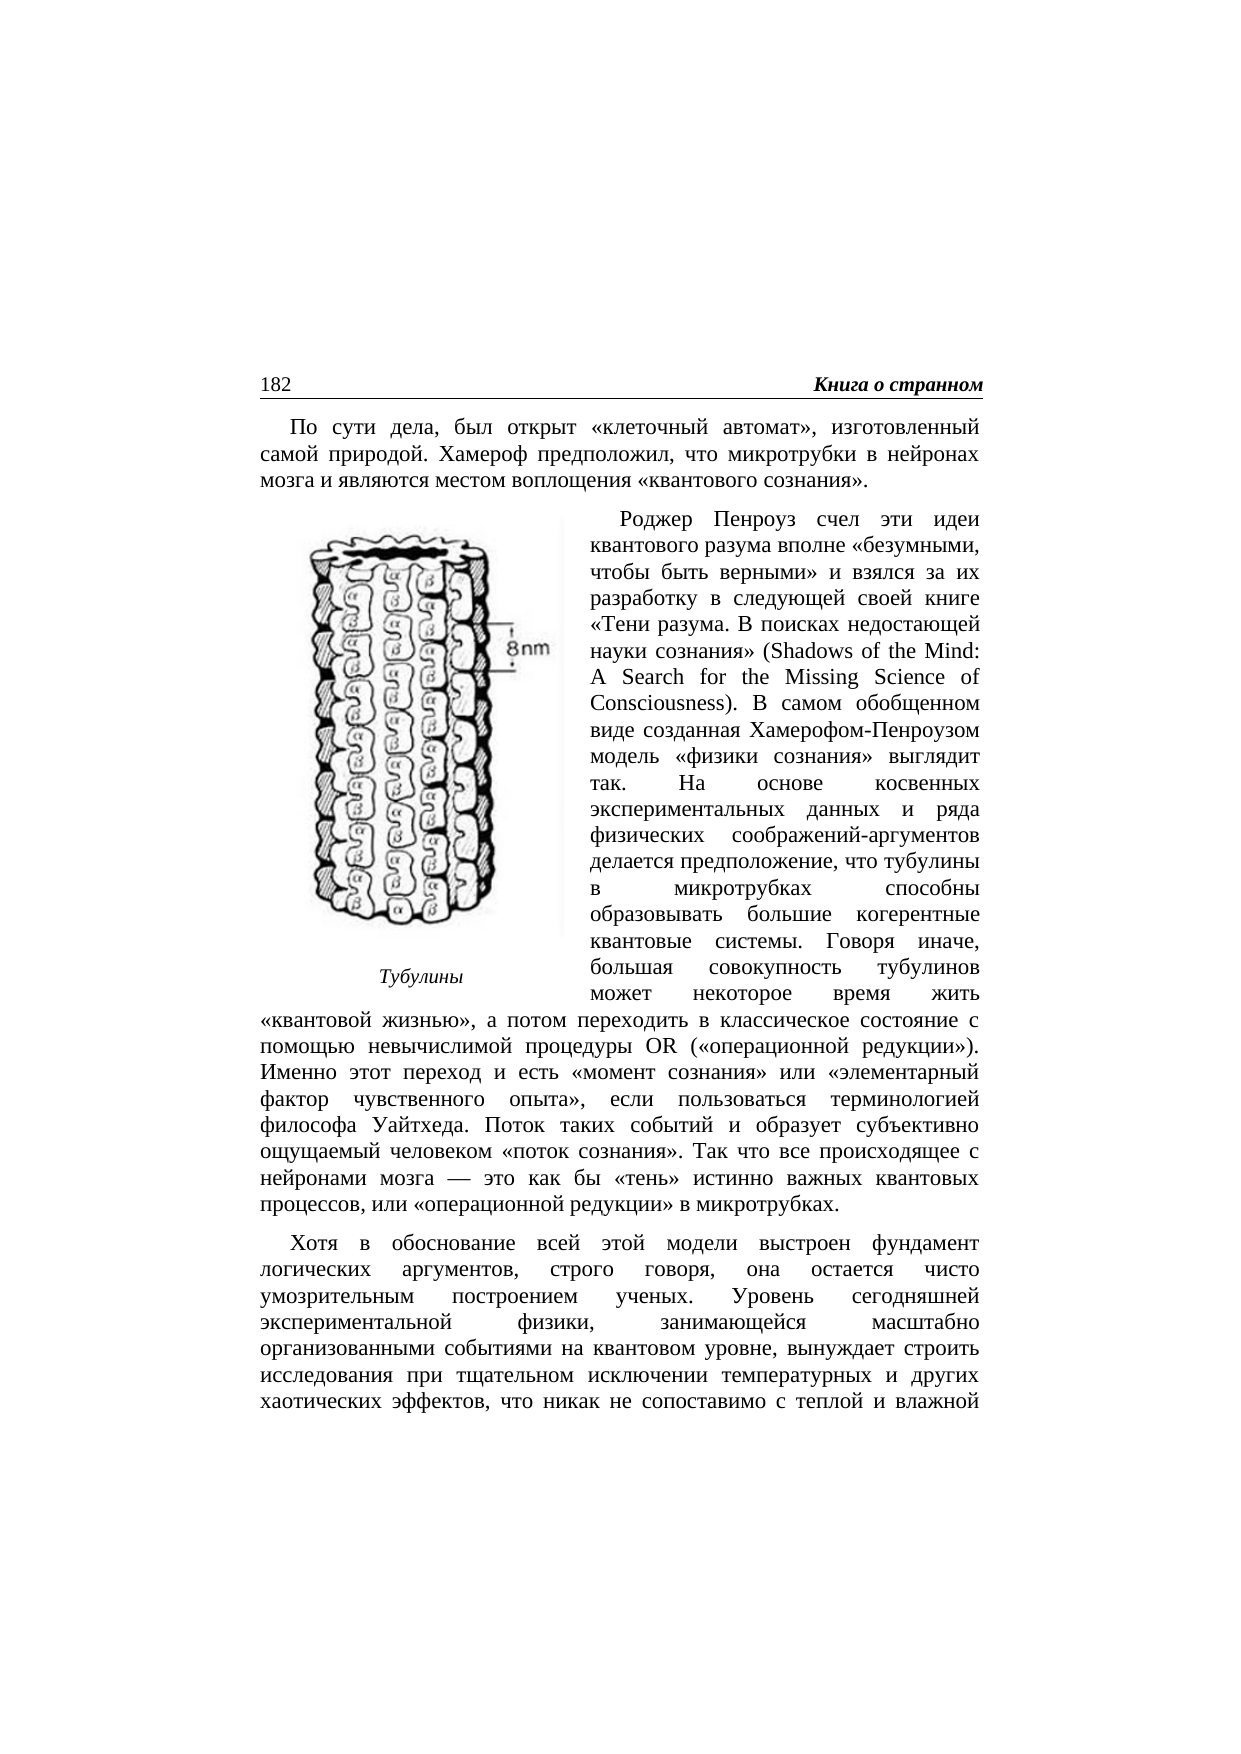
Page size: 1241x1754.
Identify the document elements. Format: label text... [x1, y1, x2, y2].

text Хотя в обоснование всей этой модели выстроен фундамент логических аргументов, строго говоря, она остается чисто умозрительным построением ученых. Уровень сегодняшней экспериментальной физики, занимающейся масштабно организованными событиями на квантовом уровне, вынуждает строить исследования при тщательном исключении температурных и других хаотических эффектов, что никак не сопоставимо с теплой и влажной [260, 1229, 980, 1413]
text По сути дела, был открыт «клеточный автомат», изготовленный самой природой. Хамероф предположил, что микротрубки в нейронах мозга и являются местом воплощения «квантового сознания». [260, 413, 980, 492]
picture [286, 515, 565, 939]
text Тубулины [286, 964, 556, 987]
text Роджер Пенроуз счел эти идеи квантового разума вполне «безумными, чтобы быть верными» и взялся за их разработку в следующей своей книге «Тени разума. В поисках недостающей науки сознания» (Shadows of the Mind: A Search for the Missing Science of Consciousness). В самом обобщенном виде созданная Хамерофом-Пенроузом модель «физики сознания» выглядит так. На основе косвенных экспериментальных данных и ряда физических соображений-аргументов делается предположение, что тубулины в микротрубках способны образовывать большие когерентные квантовые системы. Говоря иначе, большая совокупность тубулинов может некоторое время жить «квантовой жизнью», а потом переходить в классическое состояние с помощью невычислимой процедуры OR («операционной редукции»). Именно этот переход и есть «момент сознания» или «элементарный фактор чувственного опыта», если пользоваться терминологией философа Уайтхеда. Поток таких событий и образует субъективно ощущаемый человеком «поток сознания». Так что все происходящее с нейронами мозга — это как бы «тень» истинно важных квантовых процессов, или «операционной редукции» в микротрубках. [260, 505, 980, 1217]
